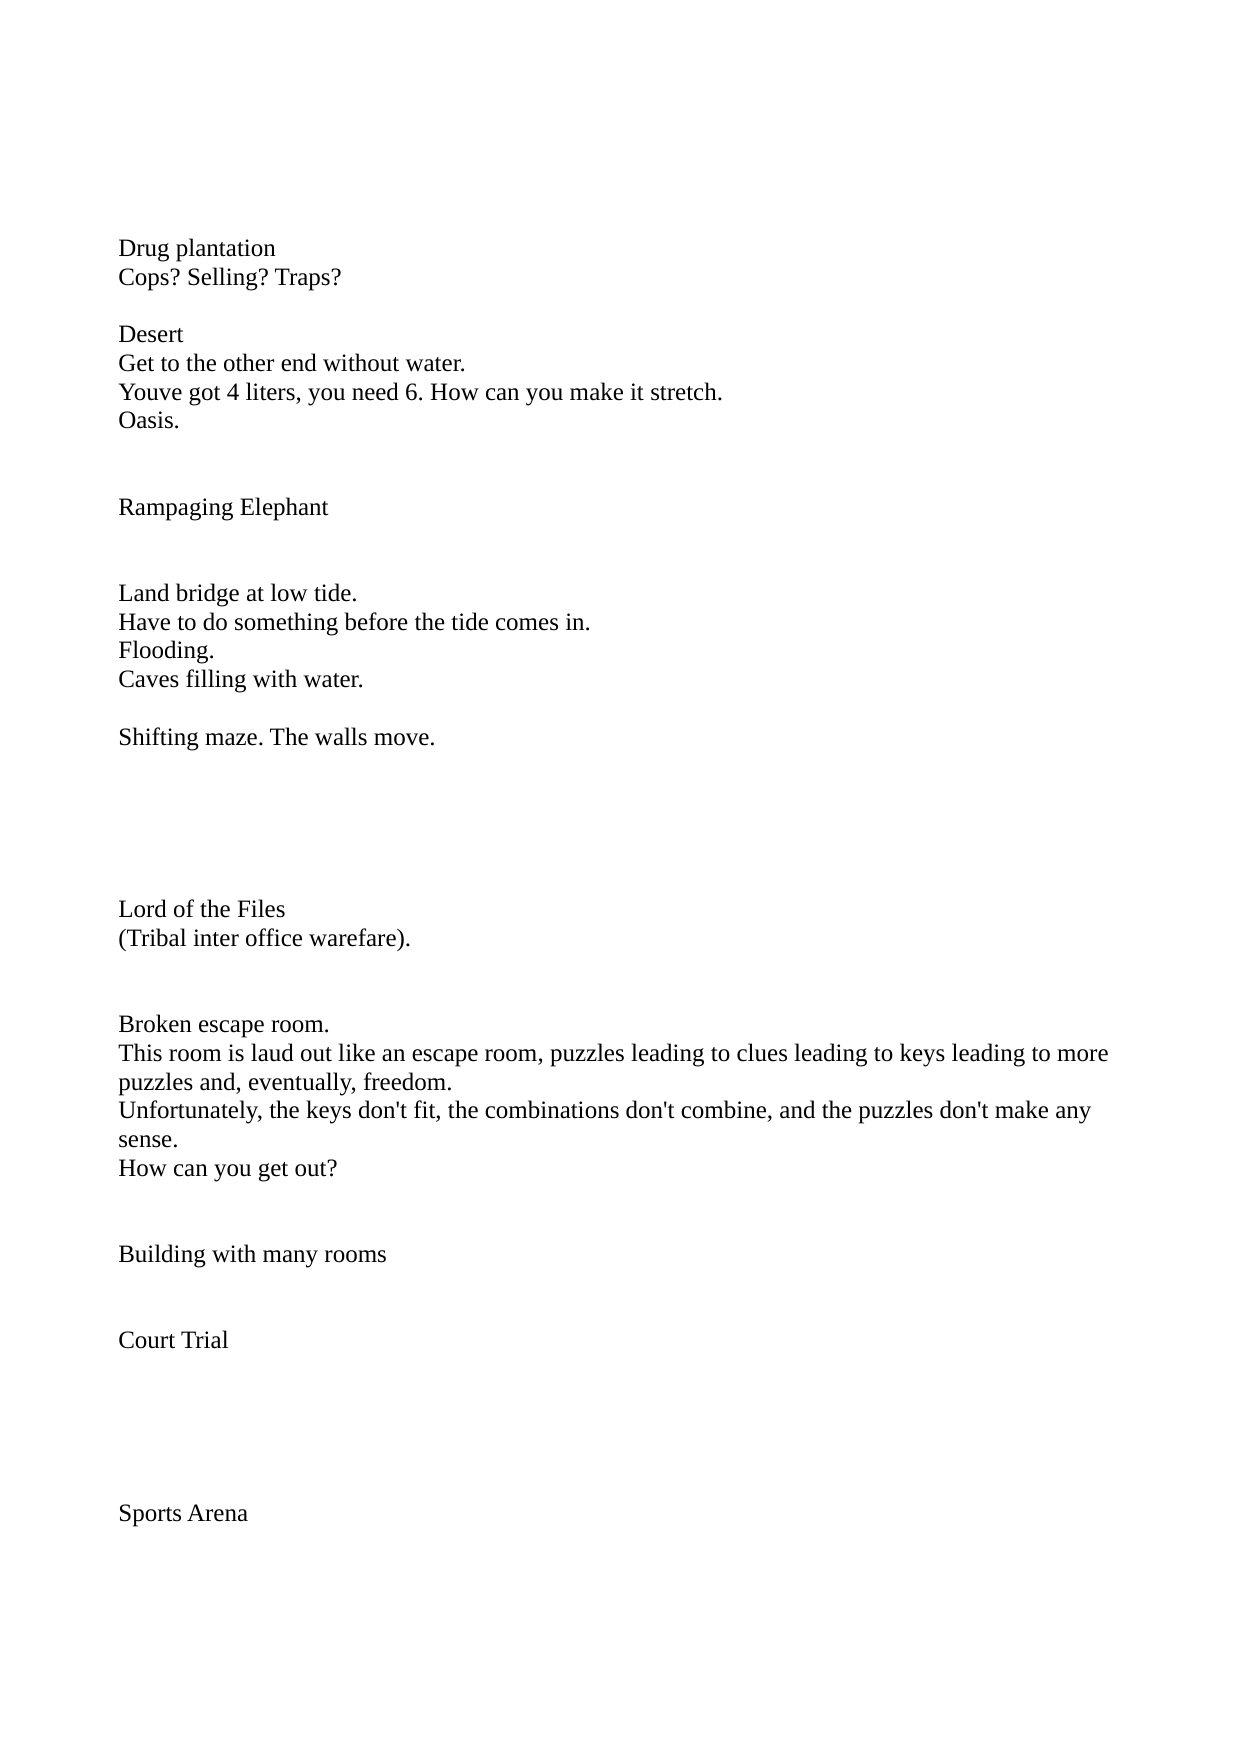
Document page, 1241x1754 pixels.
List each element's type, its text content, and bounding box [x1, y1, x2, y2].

text Oasis. [118, 406, 1122, 434]
text Rampaging Elephant [118, 492, 1122, 521]
text Have to do something before the tide comes in. [118, 607, 1122, 636]
text Drug plantation [118, 233, 1122, 262]
text Building with many rooms Court Trial Sports Arena [118, 1211, 1122, 1613]
text Cops? Selling? Traps? [118, 262, 1122, 291]
text Lord of the Files [118, 894, 1122, 923]
text Broken escape room. This room is laud out like an escape room, puzzles leading to clues leading to keys leading to more puzzles and, eventually, freedom. Unfortunately, the keys don't fit, the combinations don't combine, and the puzzles don't make any sense. How can you get out? [118, 1009, 1122, 1211]
text Get to the other end without water. [118, 348, 1122, 377]
text Youve got 4 liters, you need 6. How can you make it stretch. [118, 377, 1122, 406]
text (Tribal inter office warefare). [118, 923, 1122, 952]
text Desert [118, 319, 1122, 348]
text Land bridge at low tide. [118, 578, 1122, 607]
text Caves filling with water. [118, 664, 1122, 693]
text Shifting maze. The walls move. [118, 722, 1122, 751]
text Flooding. [118, 636, 1122, 664]
